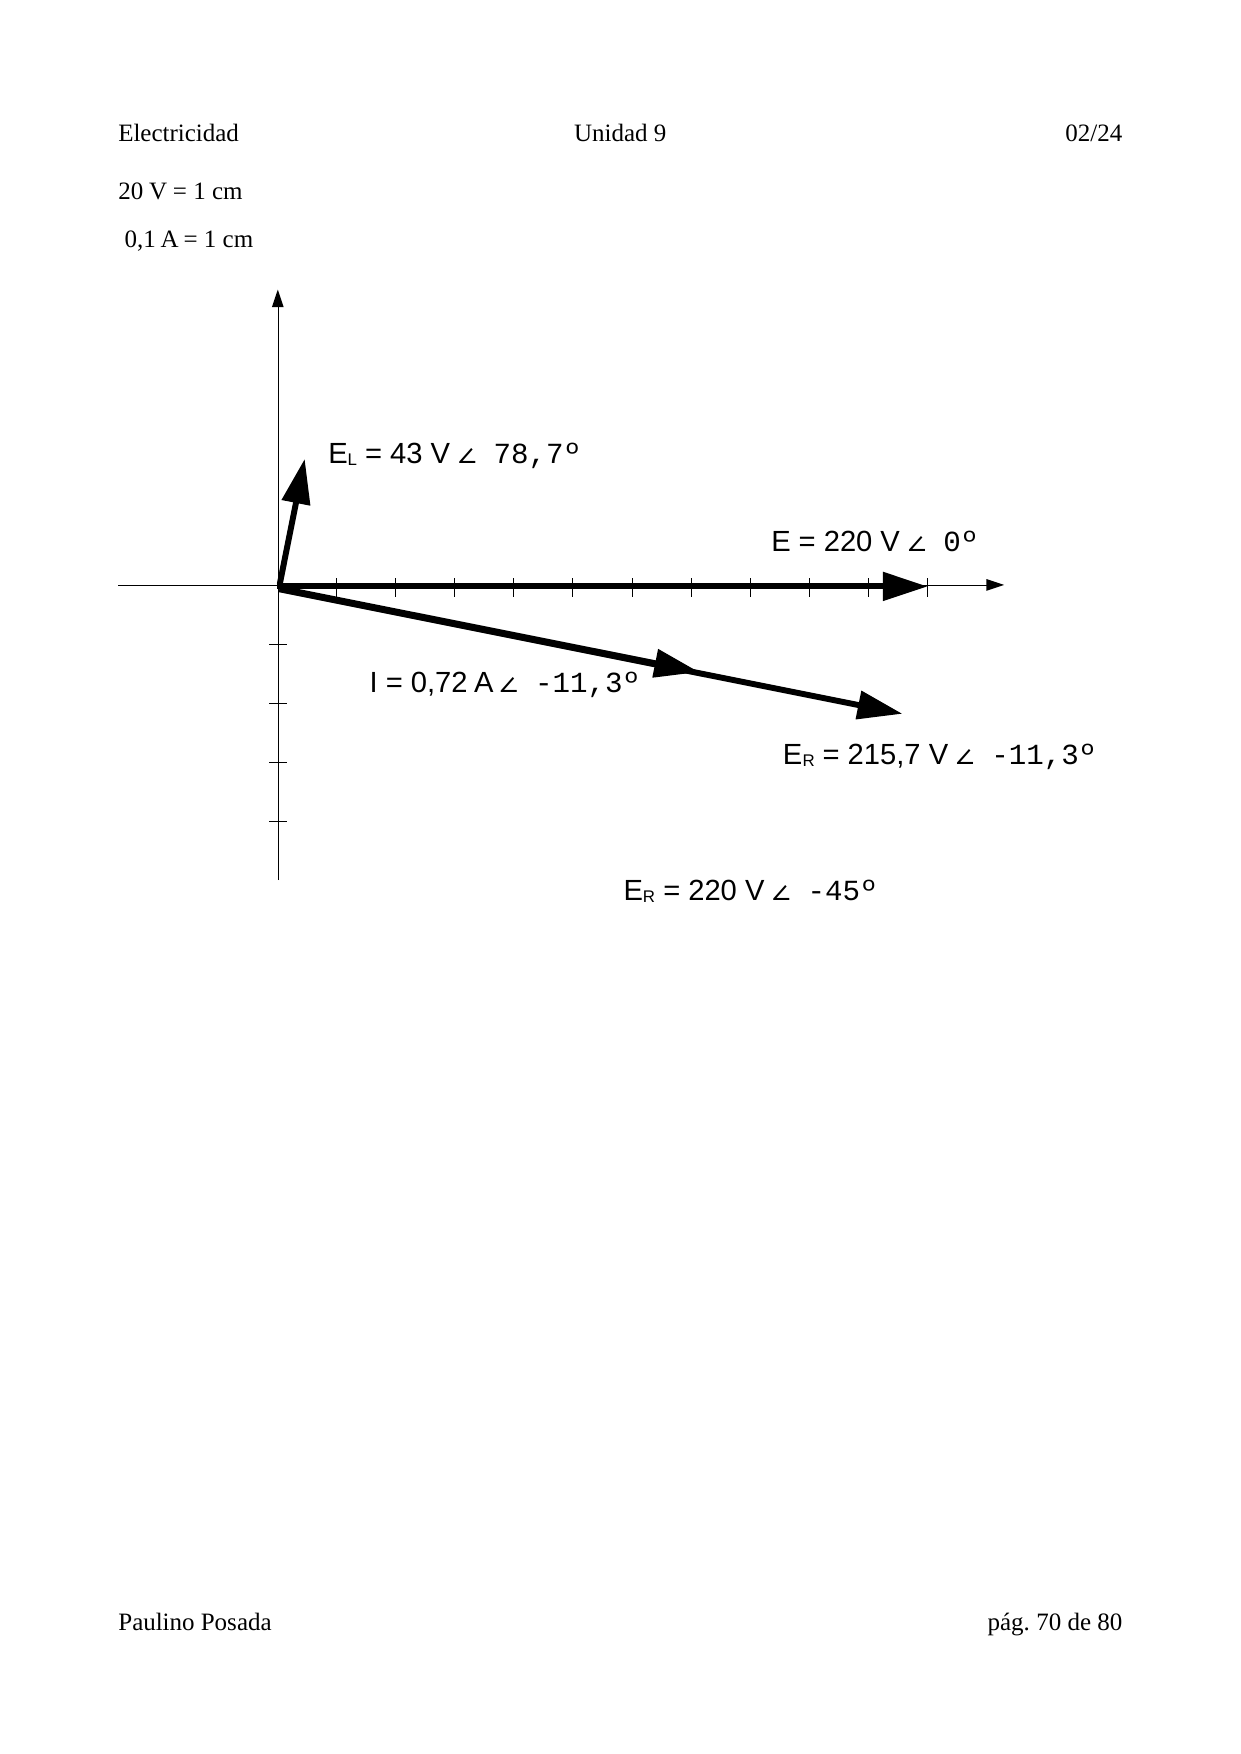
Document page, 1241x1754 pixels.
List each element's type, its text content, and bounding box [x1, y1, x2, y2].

text 20 V = 1 cm [118, 176, 1122, 205]
text 0,1 A = 1 cm [118, 224, 1122, 253]
